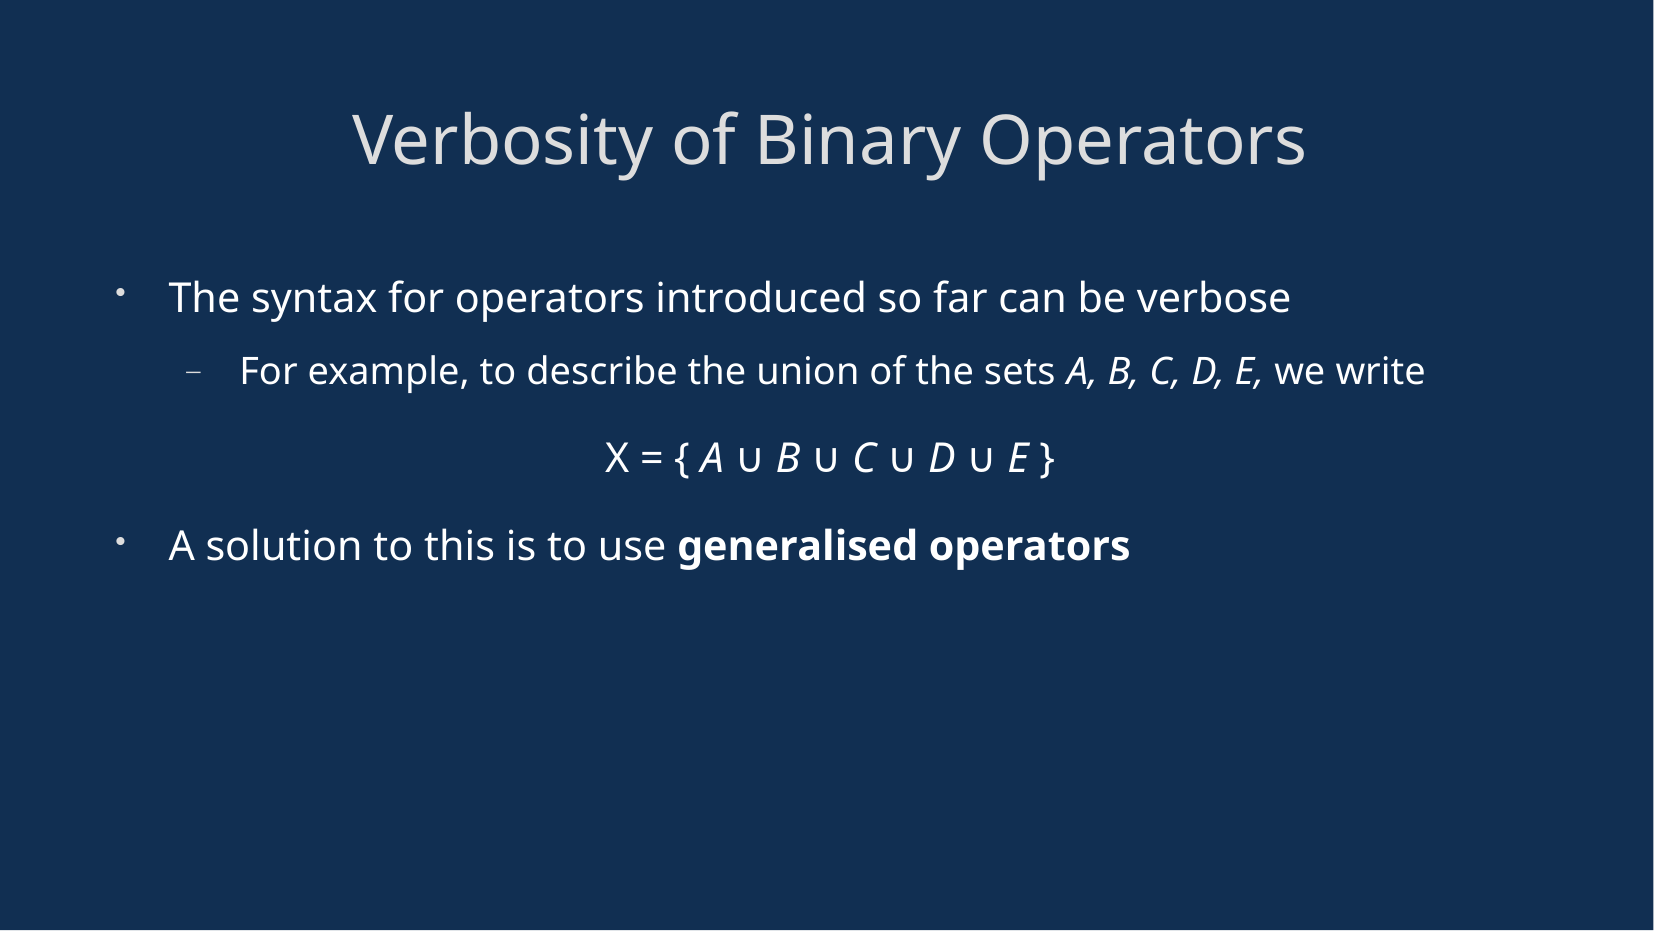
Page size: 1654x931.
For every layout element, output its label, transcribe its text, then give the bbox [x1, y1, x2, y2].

list The syntax for operators introduced so far can be verbose For example, to describe the union of the sets A, B, C, D, E, we write X = { A ∪ B ∪ C ∪ D ∪ E } A solution to this is to use generalised operators [97, 268, 1563, 806]
title Verbosity of Binary Operators [97, 56, 1563, 220]
